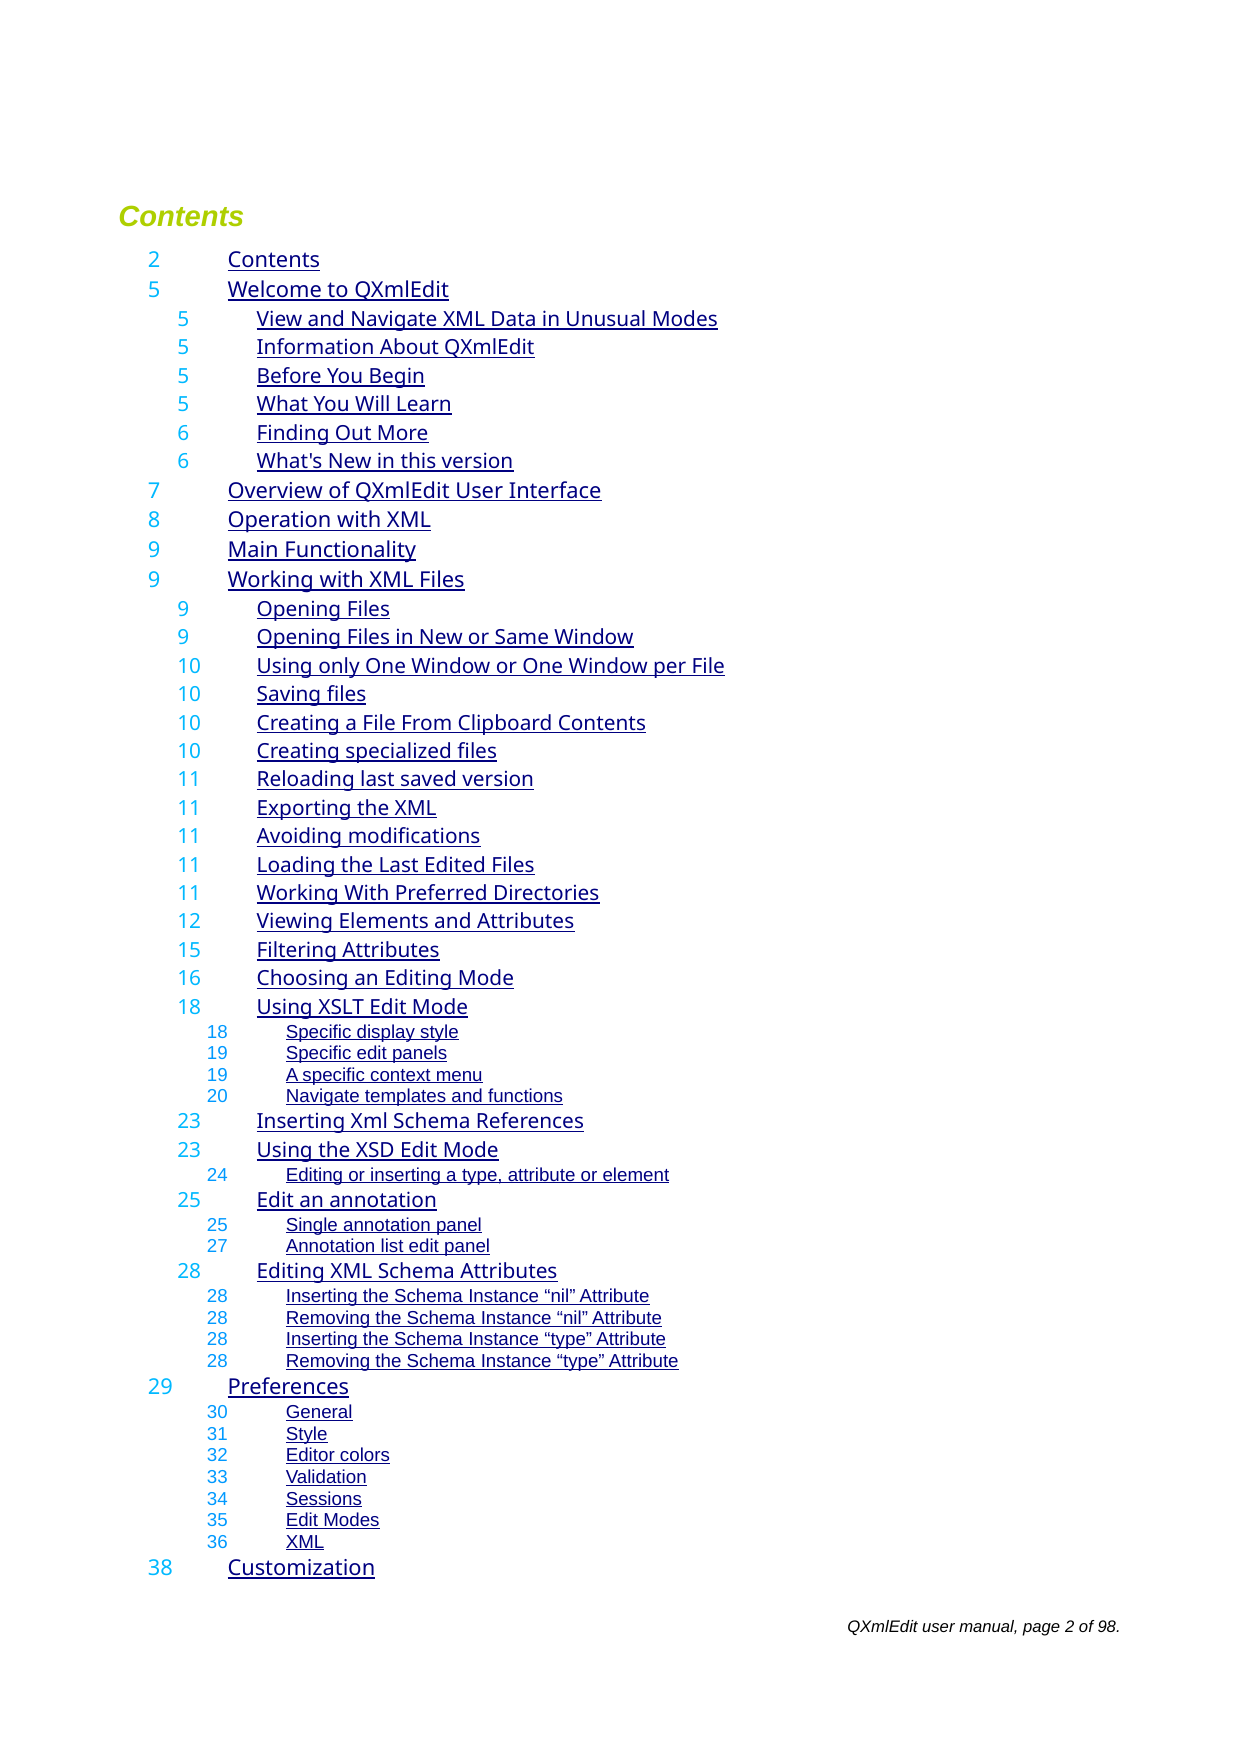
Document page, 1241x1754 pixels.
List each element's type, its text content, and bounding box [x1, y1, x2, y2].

text 24 Editing or inserting a type, attribute or element [207, 1163, 1122, 1185]
text 6 Finding Out More [177, 418, 1122, 446]
text 5 Information About QXmlEdit [177, 332, 1122, 361]
text 25 Edit an annotation [177, 1185, 1122, 1213]
text 31 Style [207, 1423, 1122, 1444]
text 5 Before You Begin [177, 361, 1122, 389]
text 5 Welcome to QXmlEdit [148, 274, 1122, 304]
text 19 Specific edit panels [207, 1042, 1122, 1063]
text 28 Editing XML Schema Attributes [177, 1257, 1122, 1285]
text 11 Exporting the XML [177, 793, 1122, 821]
text 11 Reloading last saved version [177, 764, 1122, 793]
text 20 Navigate templates and functions [207, 1085, 1122, 1107]
text 23 Inserting Xml Schema References [177, 1107, 1122, 1135]
text 34 Sessions [207, 1487, 1122, 1509]
text 9 Working with XML Files [148, 564, 1122, 594]
text 9 Main Functionality [148, 534, 1122, 564]
subtitle Contents [118, 198, 1122, 232]
text 36 XML [207, 1531, 1122, 1552]
text 28 Inserting the Schema Instance “type” Attribute [207, 1328, 1122, 1350]
text 18 Using XSLT Edit Mode [177, 992, 1122, 1020]
text 28 Inserting the Schema Instance “nil” Attribute [207, 1285, 1122, 1307]
text 10 Saving files [177, 679, 1122, 708]
text 8 Operation with XML [148, 504, 1122, 534]
text 27 Annotation list edit panel [207, 1235, 1122, 1257]
text 2 Contents [148, 244, 1122, 274]
text 11 Loading the Last Edited Files [177, 850, 1122, 878]
text 11 Avoiding modifications [177, 821, 1122, 850]
text 10 Using only One Window or One Window per File [177, 651, 1122, 679]
text 5 What You Will Learn [177, 389, 1122, 418]
text 25 Single annotation panel [207, 1213, 1122, 1235]
text 10 Creating specialized files [177, 736, 1122, 764]
text 5 View and Navigate XML Data in Unusual Modes [177, 304, 1122, 332]
text 6 What's New in this version [177, 446, 1122, 475]
text 28 Removing the Schema Instance “nil” Attribute [207, 1307, 1122, 1328]
text 32 Editor colors [207, 1444, 1122, 1466]
text 7 Overview of QXmlEdit User Interface [148, 475, 1122, 504]
text 18 Specific display style [207, 1020, 1122, 1042]
text 29 Preferences [148, 1371, 1122, 1401]
text 9 Opening Files in New or Same Window [177, 622, 1122, 651]
text 35 Edit Modes [207, 1509, 1122, 1531]
text 28 Removing the Schema Instance “type” Attribute [207, 1350, 1122, 1371]
text 16 Choosing an Editing Mode [177, 963, 1122, 992]
text 19 A specific context menu [207, 1063, 1122, 1085]
text 12 Viewing Elements and Attributes [177, 907, 1122, 935]
text 11 Working With Preferred Directories [177, 878, 1122, 907]
text 33 Validation [207, 1466, 1122, 1487]
text 23 Using the XSD Edit Mode [177, 1135, 1122, 1163]
text 9 Opening Files [177, 594, 1122, 622]
text 15 Filtering Attributes [177, 935, 1122, 963]
text 38 Customization [148, 1552, 1122, 1582]
text 30 General [207, 1401, 1122, 1423]
text 10 Creating a File From Clipboard Contents [177, 708, 1122, 736]
